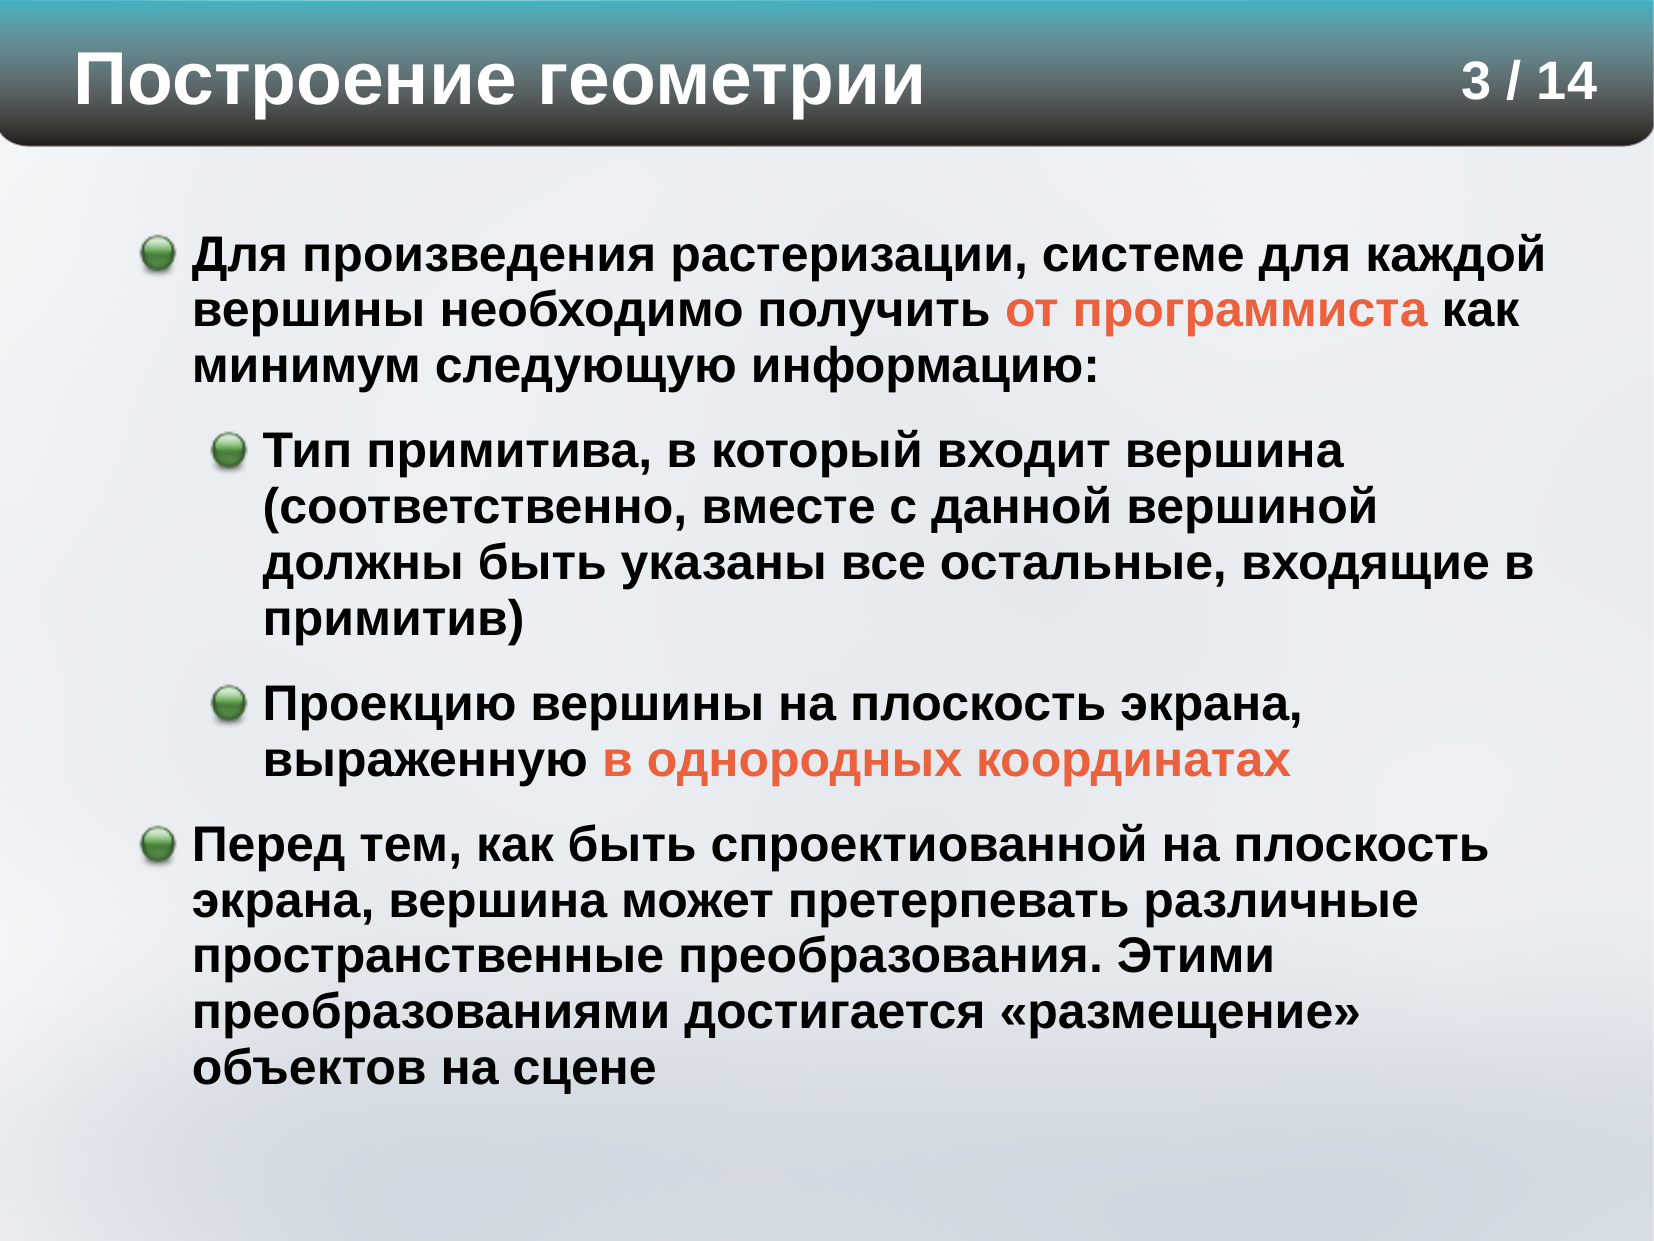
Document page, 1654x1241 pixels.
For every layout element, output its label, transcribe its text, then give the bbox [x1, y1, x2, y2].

text_box Для произведения растеризации, системе для каждой вершины необходимо получить от программиста как минимум следующую информацию: Тип примитива, в который входит вершина (соответственно, вместе с данной вершиной должны быть указаны все остальные, входящие в примитив) Проекцию вершины на плоскость экрана, выраженную в однородных координатах Перед тем, как быть спроектиованной на плоскость экрана, вершина может претерпевать различные пространственные преобразования. Этими преобразованиями достигается «размещение» объектов на сцене [118, 218, 1595, 1103]
text_box <номер> / 14 [1446, 42, 1654, 119]
picture [0, 0, 1654, 1241]
text_box Построение геометрии [59, 29, 1418, 129]
